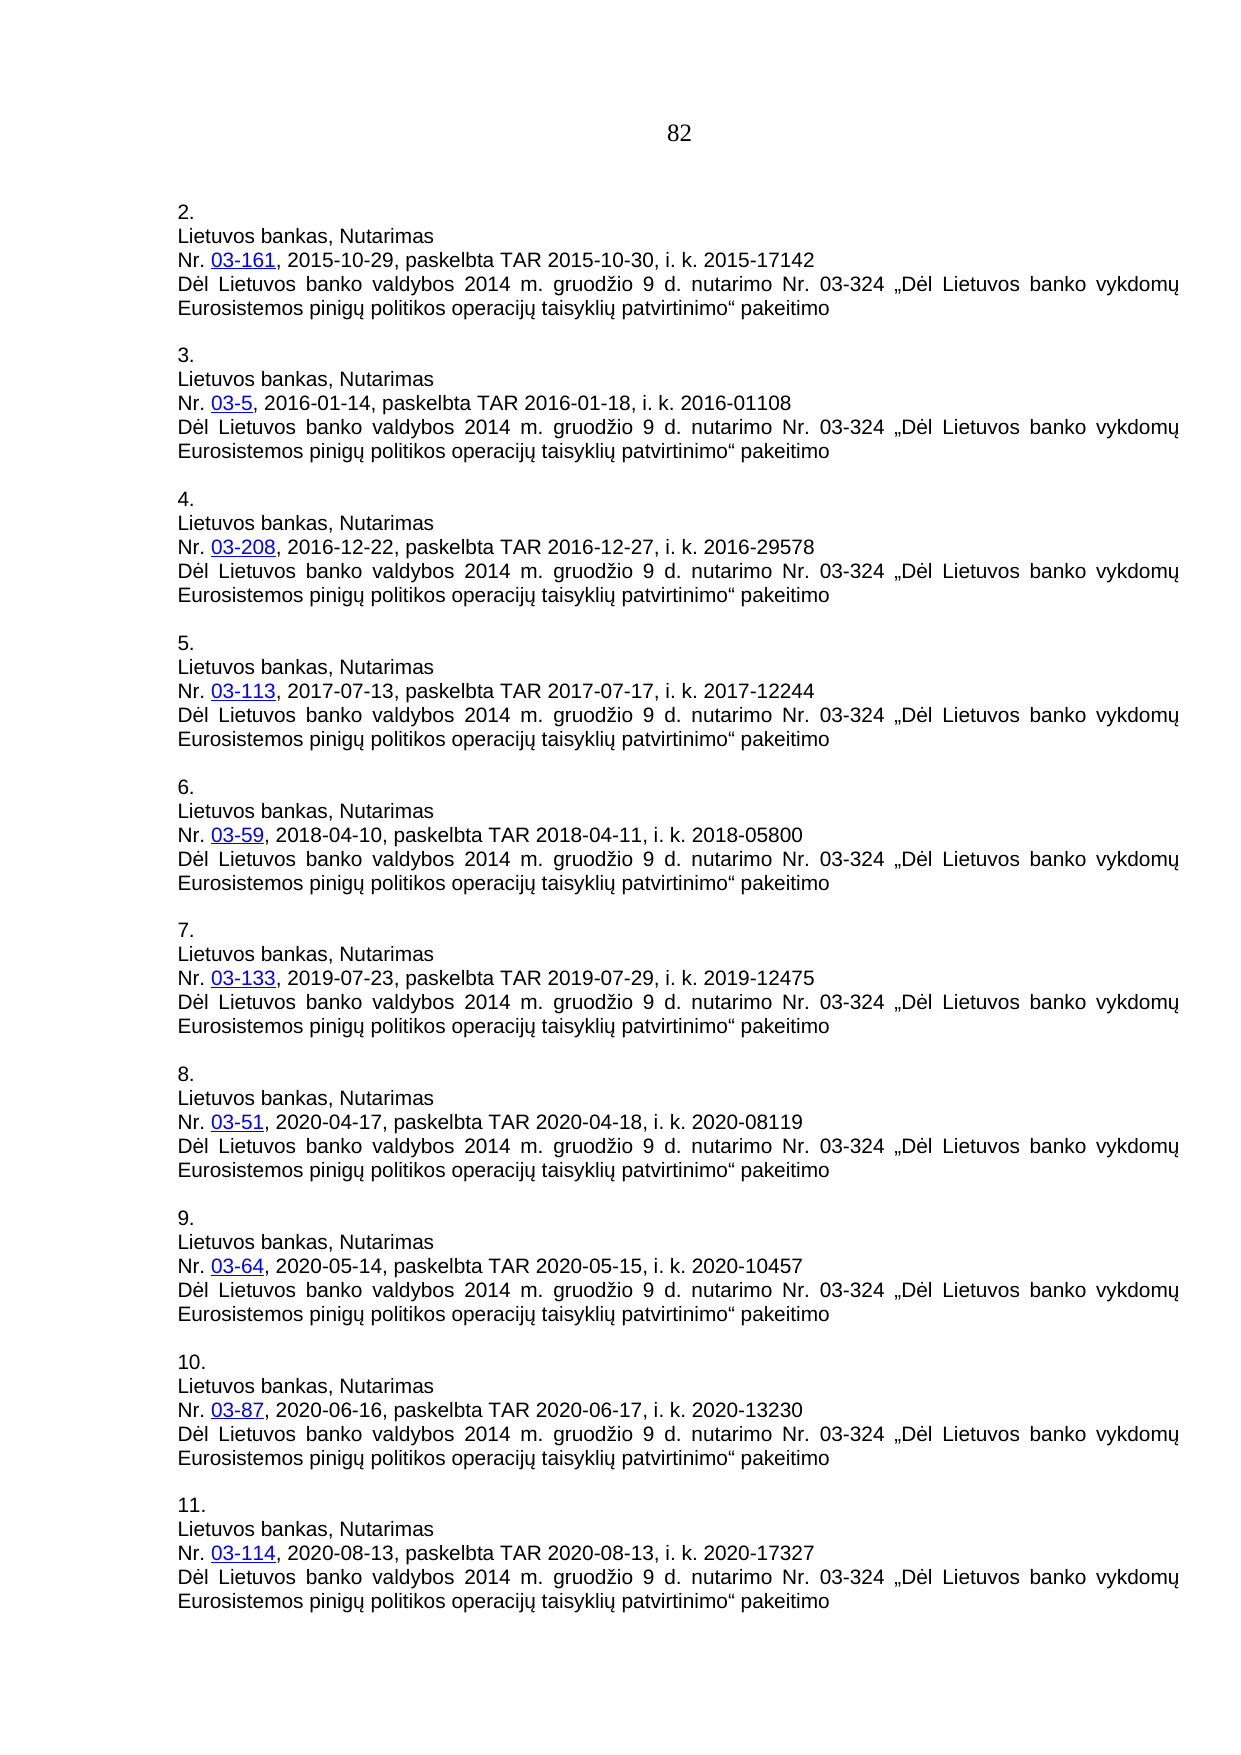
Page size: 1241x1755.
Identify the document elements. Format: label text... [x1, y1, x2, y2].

text 10. [177, 1349, 1181, 1373]
text Dėl Lietuvos banko valdybos 2014 m. gruodžio 9 d. nutarimo Nr. 03-324 „Dėl Lietuvos banko vykdomų Eurosistemos pinigų politikos operacijų taisyklių patvirtinimo“ pakeitimo [177, 271, 1181, 319]
text Dėl Lietuvos banko valdybos 2014 m. gruodžio 9 d. nutarimo Nr. 03-324 „Dėl Lietuvos banko vykdomų Eurosistemos pinigų politikos operacijų taisyklių patvirtinimo“ pakeitimo [177, 559, 1181, 607]
text Dėl Lietuvos banko valdybos 2014 m. gruodžio 9 d. nutarimo Nr. 03-324 „Dėl Lietuvos banko vykdomų Eurosistemos pinigų politikos operacijų taisyklių patvirtinimo“ pakeitimo [177, 990, 1181, 1038]
text Lietuvos bankas, Nutarimas [177, 511, 1181, 535]
text Dėl Lietuvos banko valdybos 2014 m. gruodžio 9 d. nutarimo Nr. 03-324 „Dėl Lietuvos banko vykdomų Eurosistemos pinigų politikos operacijų taisyklių patvirtinimo“ pakeitimo [177, 1134, 1181, 1182]
text 9. [177, 1206, 1181, 1230]
text Lietuvos bankas, Nutarimas [177, 1230, 1181, 1254]
text Nr. 03-51, 2020-04-17, paskelbta TAR 2020-04-18, i. k. 2020-08119 [177, 1110, 1181, 1134]
text Nr. 03-113, 2017-07-13, paskelbta TAR 2017-07-17, i. k. 2017-12244 [177, 679, 1181, 703]
text Lietuvos bankas, Nutarimas [177, 223, 1181, 247]
text Dėl Lietuvos banko valdybos 2014 m. gruodžio 9 d. nutarimo Nr. 03-324 „Dėl Lietuvos banko vykdomų Eurosistemos pinigų politikos operacijų taisyklių patvirtinimo“ pakeitimo [177, 1565, 1181, 1613]
text Lietuvos bankas, Nutarimas [177, 655, 1181, 679]
text Nr. 03-114, 2020-08-13, paskelbta TAR 2020-08-13, i. k. 2020-17327 [177, 1541, 1181, 1565]
text Nr. 03-64, 2020-05-14, paskelbta TAR 2020-05-15, i. k. 2020-10457 [177, 1254, 1181, 1278]
text 2. [177, 199, 1181, 223]
text Nr. 03-59, 2018-04-10, paskelbta TAR 2018-04-11, i. k. 2018-05800 [177, 822, 1181, 846]
text Nr. 03-5, 2016-01-14, paskelbta TAR 2016-01-18, i. k. 2016-01108 [177, 391, 1181, 415]
text 7. [177, 918, 1181, 942]
text Lietuvos bankas, Nutarimas [177, 798, 1181, 822]
text 8. [177, 1062, 1181, 1086]
text Nr. 03-208, 2016-12-22, paskelbta TAR 2016-12-27, i. k. 2016-29578 [177, 535, 1181, 559]
text Dėl Lietuvos banko valdybos 2014 m. gruodžio 9 d. nutarimo Nr. 03-324 „Dėl Lietuvos banko vykdomų Eurosistemos pinigų politikos operacijų taisyklių patvirtinimo“ pakeitimo [177, 415, 1181, 463]
text 5. [177, 631, 1181, 655]
text 6. [177, 774, 1181, 798]
text Dėl Lietuvos banko valdybos 2014 m. gruodžio 9 d. nutarimo Nr. 03-324 „Dėl Lietuvos banko vykdomų Eurosistemos pinigų politikos operacijų taisyklių patvirtinimo“ pakeitimo [177, 1421, 1181, 1469]
text Dėl Lietuvos banko valdybos 2014 m. gruodžio 9 d. nutarimo Nr. 03-324 „Dėl Lietuvos banko vykdomų Eurosistemos pinigų politikos operacijų taisyklių patvirtinimo“ pakeitimo [177, 1278, 1181, 1326]
text Lietuvos bankas, Nutarimas [177, 367, 1181, 391]
text Dėl Lietuvos banko valdybos 2014 m. gruodžio 9 d. nutarimo Nr. 03-324 „Dėl Lietuvos banko vykdomų Eurosistemos pinigų politikos operacijų taisyklių patvirtinimo“ pakeitimo [177, 846, 1181, 894]
text Lietuvos bankas, Nutarimas [177, 1373, 1181, 1397]
text Nr. 03-133, 2019-07-23, paskelbta TAR 2019-07-29, i. k. 2019-12475 [177, 966, 1181, 990]
text Nr. 03-161, 2015-10-29, paskelbta TAR 2015-10-30, i. k. 2015-17142 [177, 247, 1181, 271]
text Dėl Lietuvos banko valdybos 2014 m. gruodžio 9 d. nutarimo Nr. 03-324 „Dėl Lietuvos banko vykdomų Eurosistemos pinigų politikos operacijų taisyklių patvirtinimo“ pakeitimo [177, 703, 1181, 751]
text 3. [177, 343, 1181, 367]
text Lietuvos bankas, Nutarimas [177, 1086, 1181, 1110]
text 11. [177, 1493, 1181, 1517]
text Lietuvos bankas, Nutarimas [177, 1517, 1181, 1541]
text Nr. 03-87, 2020-06-16, paskelbta TAR 2020-06-17, i. k. 2020-13230 [177, 1397, 1181, 1421]
text 4. [177, 487, 1181, 511]
text Lietuvos bankas, Nutarimas [177, 942, 1181, 966]
